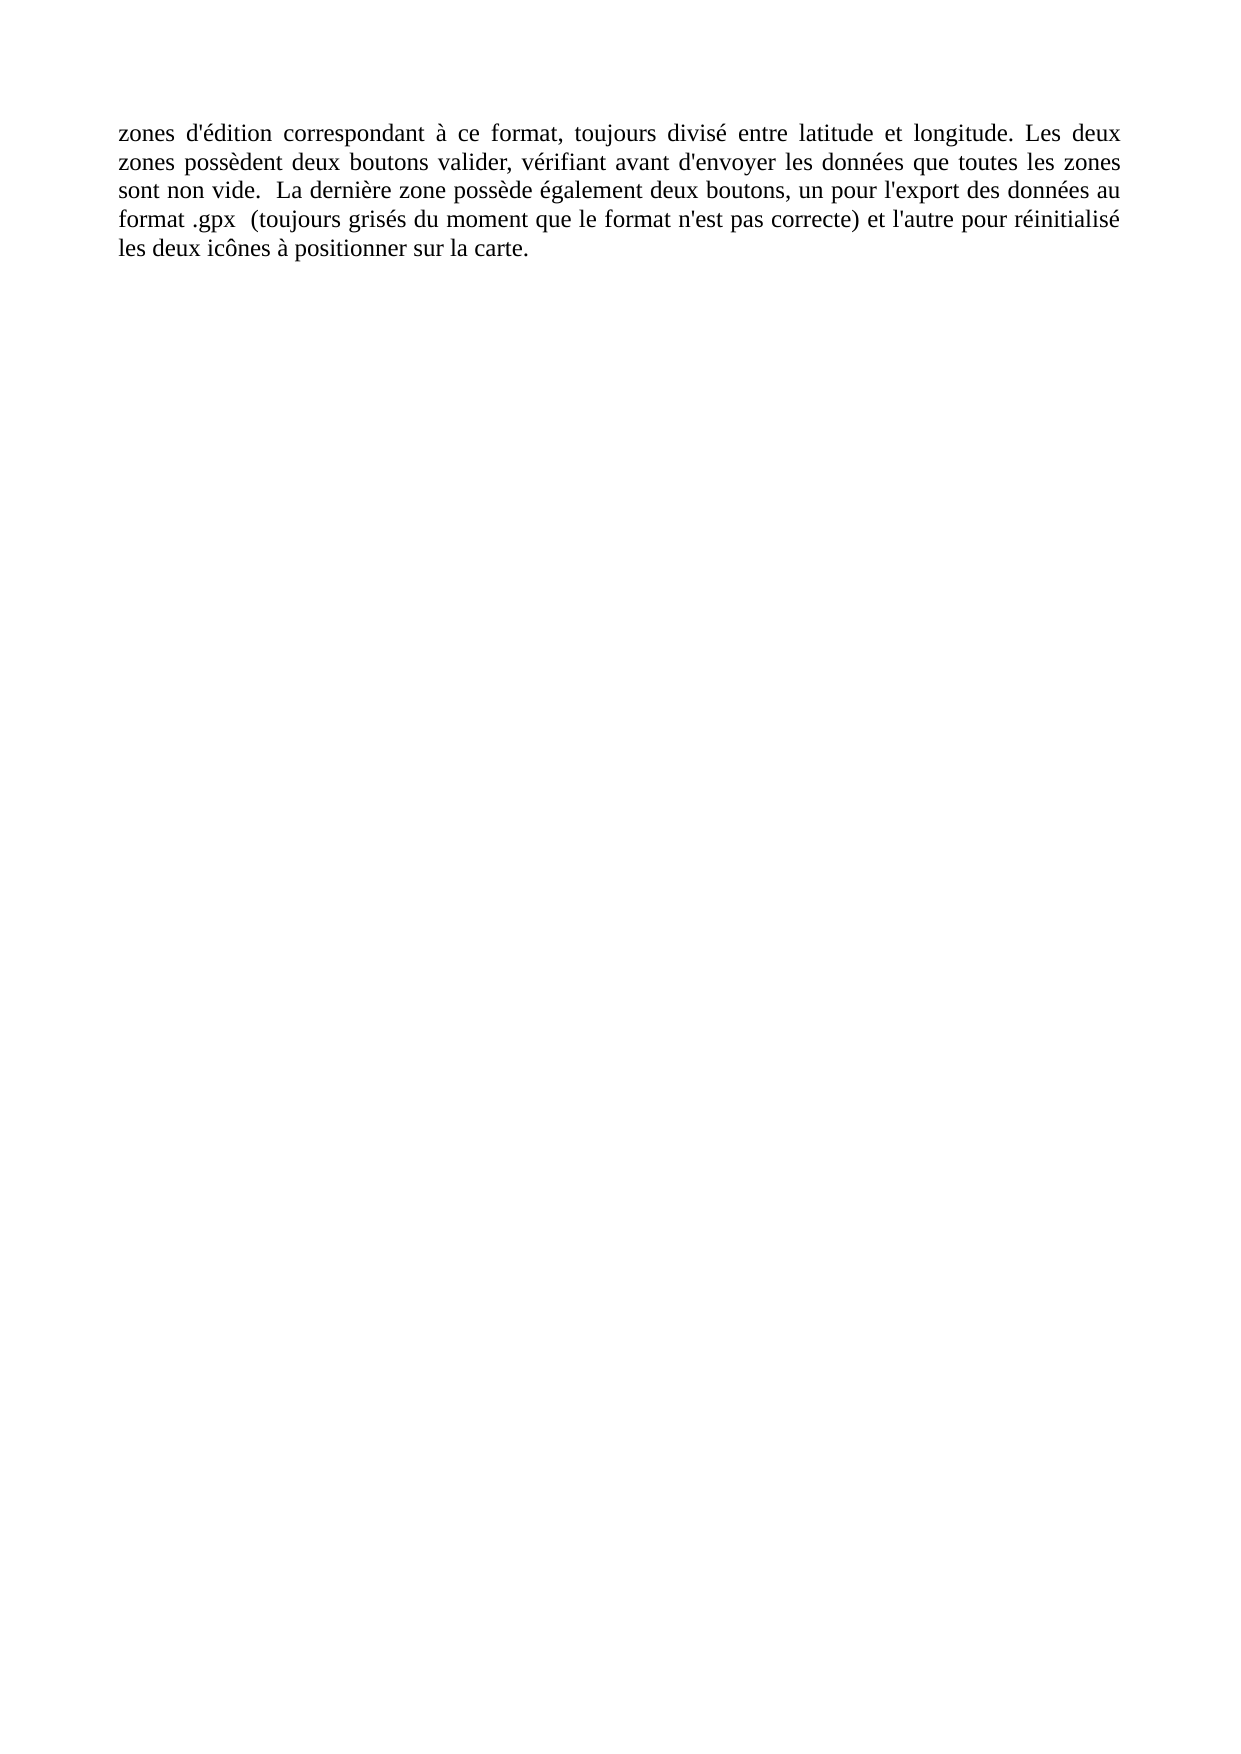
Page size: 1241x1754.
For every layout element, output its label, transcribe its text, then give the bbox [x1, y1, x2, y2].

text zones d'édition correspondant à ce format, toujours divisé entre latitude et longitude. Les deux zones possèdent deux boutons valider, vérifiant avant d'envoyer les données que toutes les zones sont non vide. La dernière zone possède également deux boutons, un pour l'export des données au format .gpx (toujours grisés du moment que le format n'est pas correcte) et l'autre pour réinitialisé les deux icônes à positionner sur la carte. [118, 118, 1122, 262]
